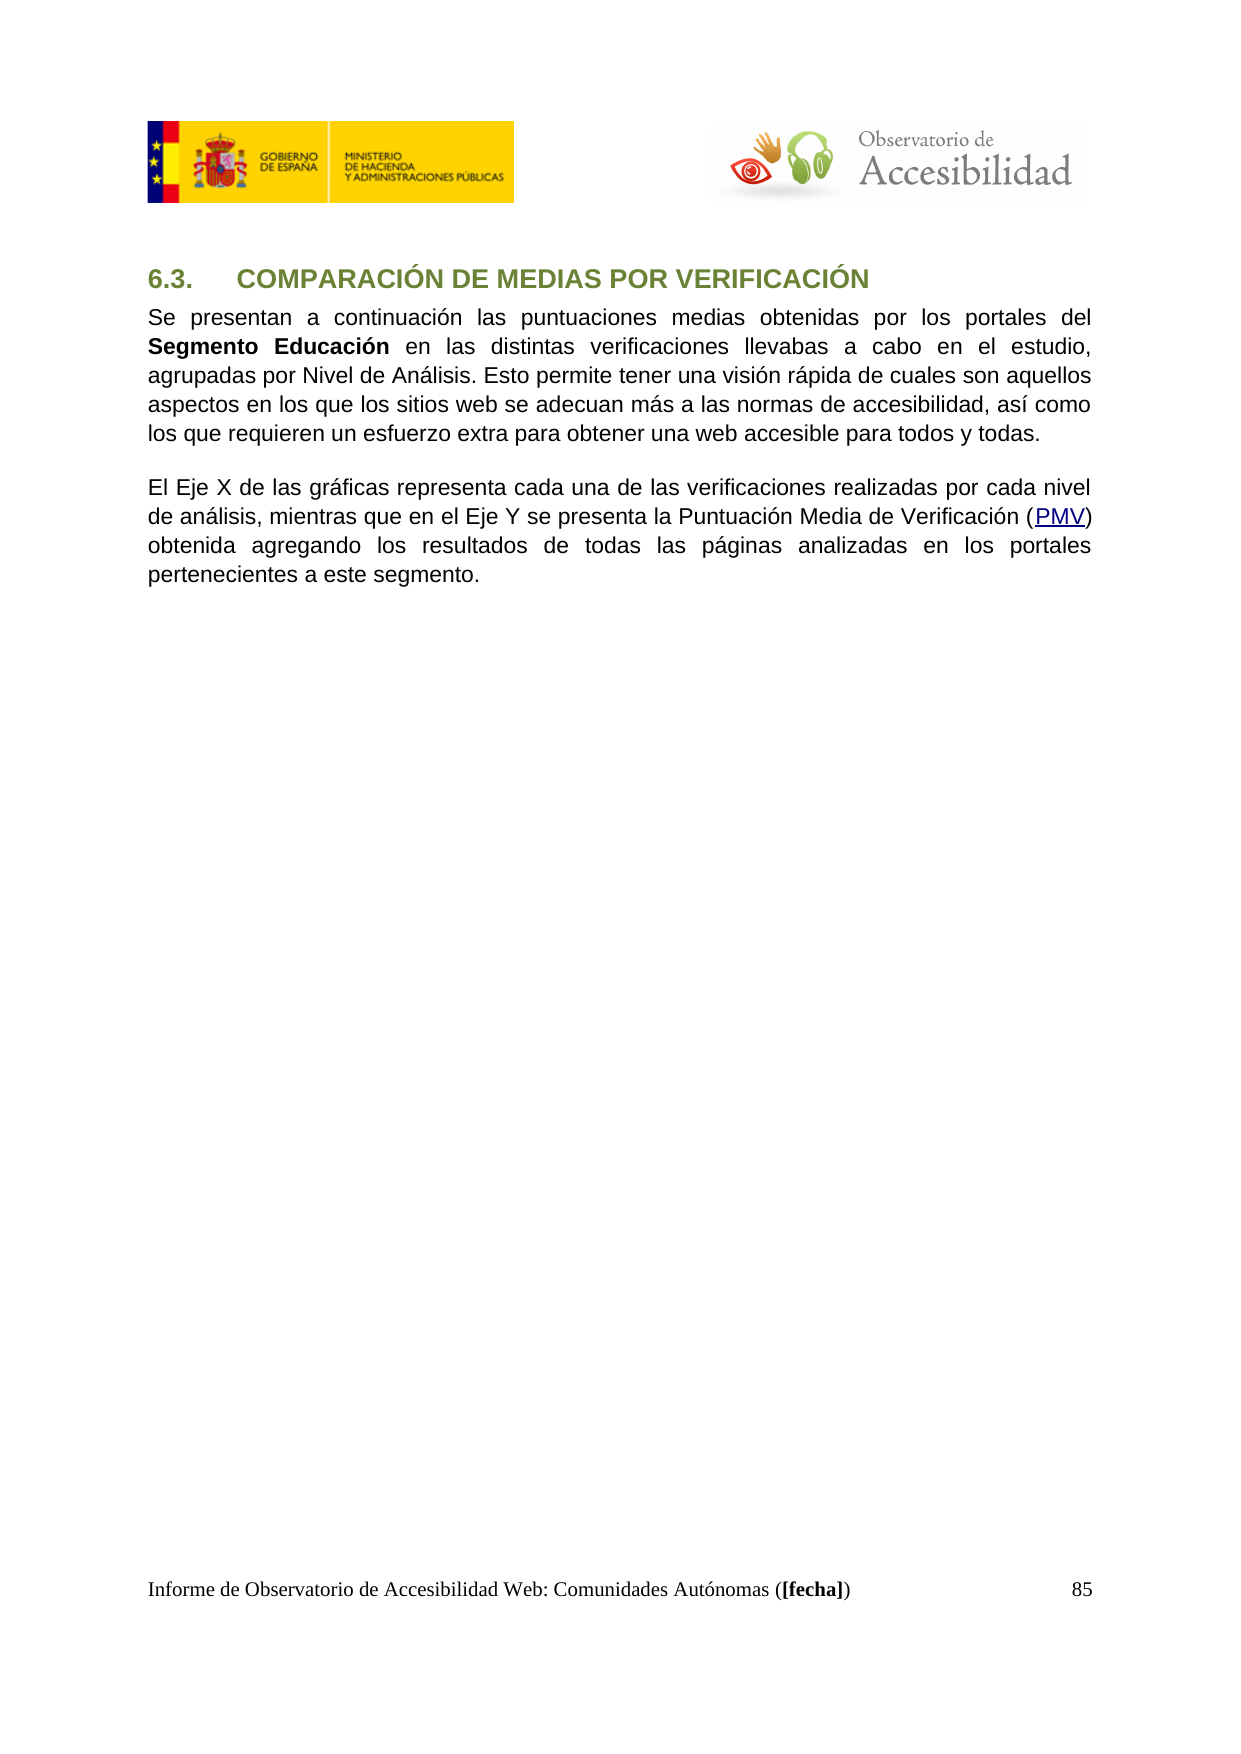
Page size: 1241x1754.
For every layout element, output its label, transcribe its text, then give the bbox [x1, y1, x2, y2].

list Comparación de medias por verificación [148, 263, 1092, 294]
picture [710, 122, 1086, 205]
picture [147, 121, 514, 203]
text Se presentan a continuación las puntuaciones medias obtenidas por los portales del Segmento Educación en las distintas verificaciones llevabas a cabo en el estudio, agrupadas por Nivel de Análisis. Esto permite tener una visión rápida de cuales son aquellos aspectos en los que los sitios web se adecuan más a las normas de accesibilidad, así como los que requieren un esfuerzo extra para obtener una web accesible para todos y todas. [148, 304, 1092, 446]
text El Eje X de las gráficas representa cada una de las verificaciones realizadas por cada nivel de análisis, mientras que en el Eje Y se presenta la Puntuación Media de Verificación (PMV) obtenida agregando los resultados de todas las páginas analizadas en los portales pertenecientes a este segmento. [148, 474, 1092, 587]
